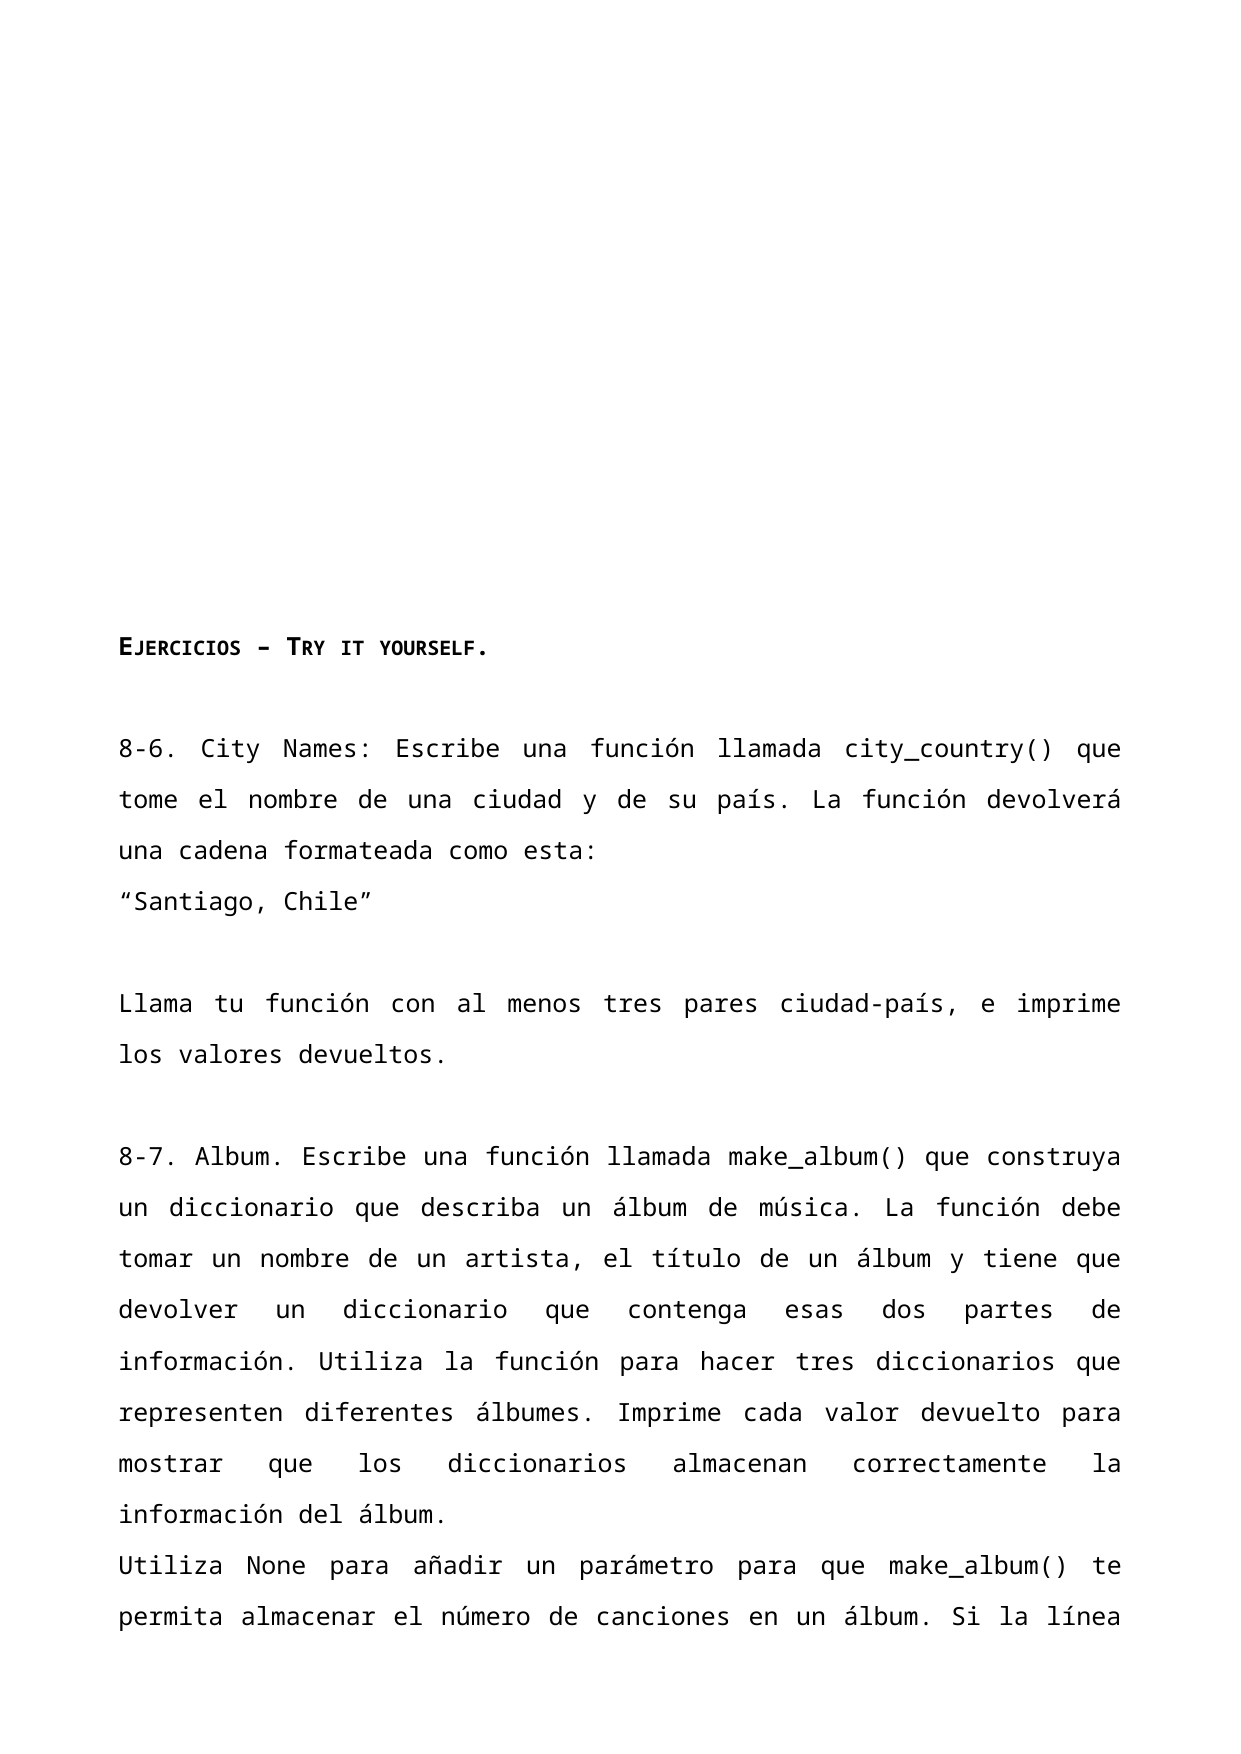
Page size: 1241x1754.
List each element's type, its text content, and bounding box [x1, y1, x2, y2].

text Utiliza None para añadir un parámetro para que make_album() te permita almacenar el número de canciones en un álbum. Si la línea [118, 1547, 1122, 1632]
text Llama tu función con al menos tres pares ciudad-país, e imprime los valores devueltos. [118, 986, 1122, 1071]
text 8-7. Album. Escribe una función llamada make_album() que construya un diccionario que describa un álbum de música. La función debe tomar un nombre de un artista, el título de un álbum y tiene que devolver un diccionario que contenga esas dos partes de información. Utiliza la función para hacer tres diccionarios que representen diferentes álbumes. Imprime cada valor devuelto para mostrar que los diccionarios almacenan correctamente la información del álbum. [118, 1139, 1122, 1530]
text Ejercicios – Try it yourself. [118, 628, 1122, 663]
text “Santiago, Chile” [118, 884, 1122, 918]
text 8-6. City Names: Escribe una función llamada city_country() que tome el nombre de una ciudad y de su país. La función devolverá una cadena formateada como esta: [118, 731, 1122, 867]
